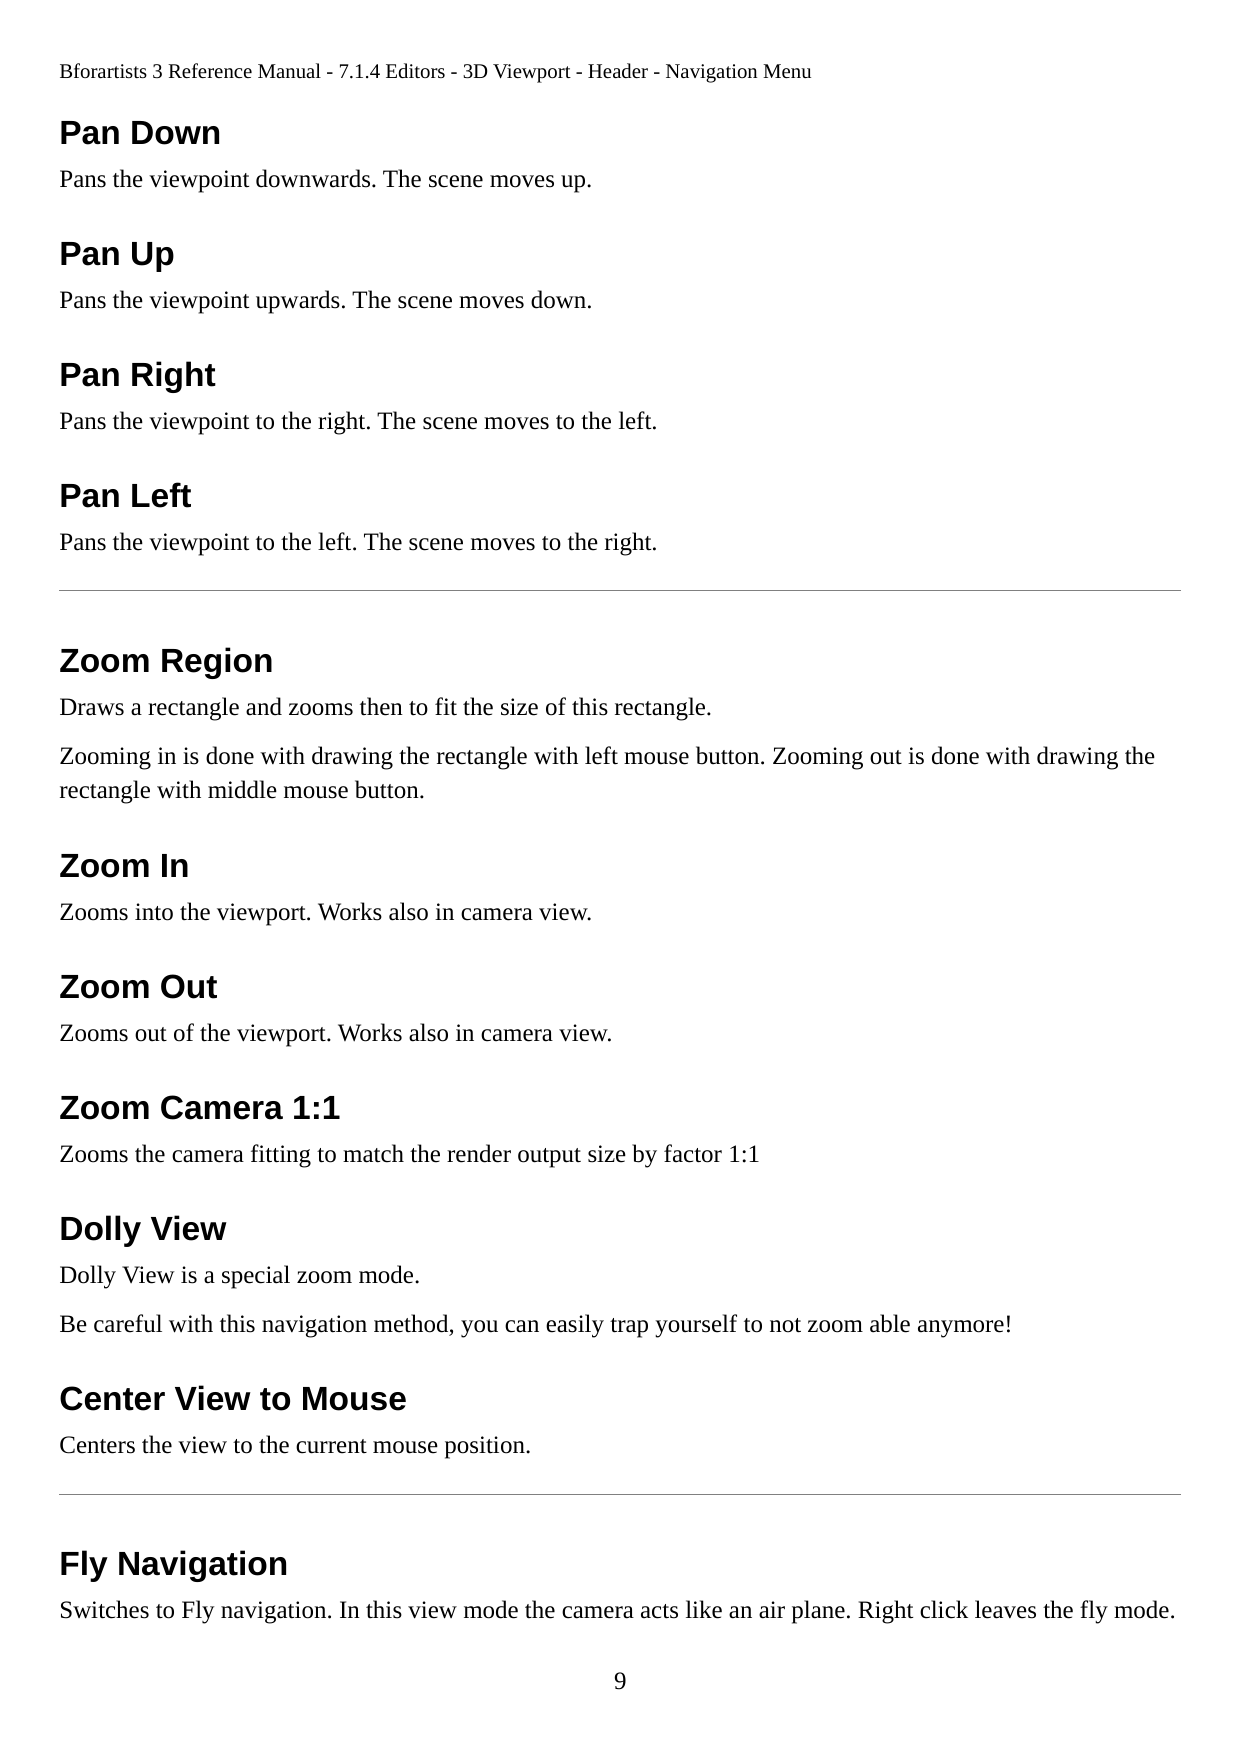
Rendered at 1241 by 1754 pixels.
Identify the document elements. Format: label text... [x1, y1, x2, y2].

text Zooms into the viewport. Works also in camera view. [59, 897, 1181, 925]
subtitle Zoom Region [59, 641, 1181, 679]
subtitle Zoom In [59, 846, 1181, 884]
text Draws a rectangle and zooms then to fit the size of this rectangle. [59, 692, 1181, 721]
text Pans the viewpoint to the left. The scene moves to the right. [59, 527, 1181, 556]
text Dolly View is a special zoom mode. [59, 1260, 1181, 1288]
text Pans the viewpoint to the right. The scene moves to the left. [59, 406, 1181, 434]
subtitle Zoom Out [59, 967, 1181, 1005]
subtitle Pan Up [59, 234, 1181, 272]
text Centers the view to the current mouse position. [59, 1430, 1181, 1459]
subtitle Zoom Camera 1:1 [59, 1088, 1181, 1126]
text Switches to Fly navigation. In this view mode the camera acts like an air plane. Right click leaves the fly mode. [59, 1595, 1181, 1624]
text Zooming in is done with drawing the rectangle with left mouse button. Zooming out is done with drawing the rectangle with middle mouse button. [59, 741, 1181, 804]
subtitle Fly Navigation [59, 1544, 1181, 1583]
subtitle Pan Right [59, 355, 1181, 393]
text Pans the viewpoint downwards. The scene moves up. [59, 164, 1181, 192]
subtitle Pan Down [59, 113, 1181, 151]
subtitle Pan Left [59, 476, 1181, 514]
subtitle Center View to Mouse [59, 1379, 1181, 1417]
text Zooms the camera fitting to match the render output size by factor 1:1 [59, 1139, 1181, 1167]
text Pans the viewpoint upwards. The scene moves down. [59, 285, 1181, 313]
subtitle Dolly View [59, 1209, 1181, 1247]
text Zooms out of the viewport. Works also in camera view. [59, 1018, 1181, 1046]
text Be careful with this navigation method, you can easily trap yourself to not zoom able anymore! [59, 1309, 1181, 1338]
